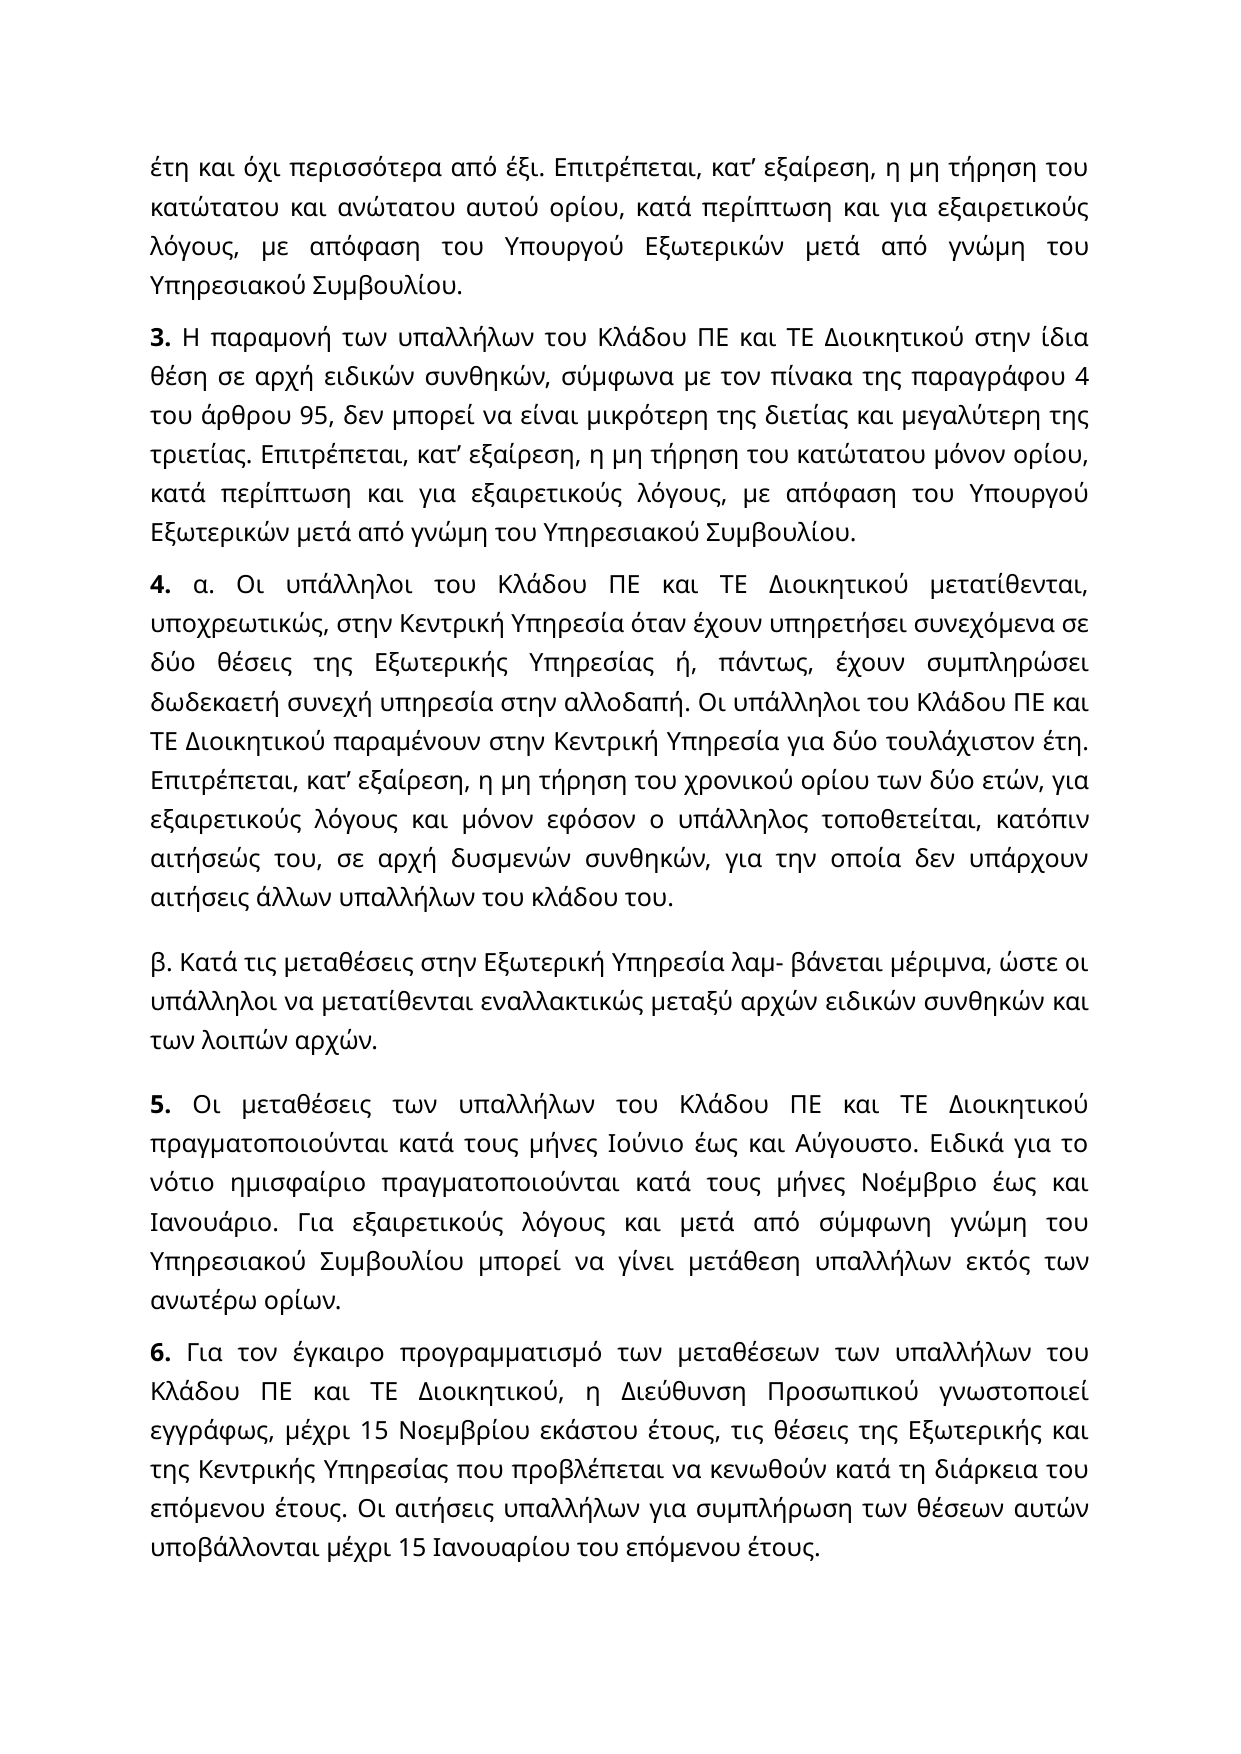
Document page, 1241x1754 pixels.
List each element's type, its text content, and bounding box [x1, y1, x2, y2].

text 5. Οι μεταθέσεις των υπαλλήλων του Κλάδου ΠΕ και ΤΕ Διοικητικού πραγματοποιούνται κατά τους μήνες Ιούνιο έως και Αύγουστο. Ειδικά για το νότιο ημισφαίριο πραγματοποιούνται κατά τους μήνες Νοέμβριο έως και Ιανουάριο. Για εξαιρετικούς λόγους και μετά από σύμφωνη γνώμη του Υπηρεσιακού Συμβουλίου μπορεί να γίνει μετάθεση υπαλλήλων εκτός των ανωτέρω ορίων. [150, 1087, 1090, 1317]
text 3. Η παραμονή των υπαλλήλων του Κλάδου ΠΕ και ΤΕ Διοικητικού στην ίδια θέση σε αρχή ειδικών συνθηκών, σύμφωνα με τον πίνακα της παραγράφου 4 του άρθρου 95, δεν μπορεί να είναι μικρότερη της διετίας και μεγαλύτερη της τριετίας. Επιτρέπεται, κατ’ εξαίρεση, η μη τήρηση του κατώτατου μόνον ορίου, κατά περίπτωση και για εξαιρετικούς λόγους, με απόφαση του Υπουργού Εξωτερικών μετά από γνώμη του Υπηρεσιακού Συμβουλίου. [150, 319, 1090, 549]
text 6. Για τον έγκαιρο προγραμματισμό των μεταθέσεων των υπαλλήλων του Κλάδου ΠΕ και ΤΕ Διοικητικού, η Διεύθυνση Προσωπικού γνωστοποιεί εγγράφως, μέχρι 15 Νοεμβρίου εκάστου έτους, τις θέσεις της Εξωτερικής και της Κεντρικής Υπηρεσίας που προβλέπεται να κενωθούν κατά τη διάρκεια του επόμενου έτους. Οι αιτήσεις υπαλλήλων για συμπλήρωση των θέσεων αυτών υποβάλλονται μέχρι 15 Ιανουαρίου του επόμενου έτους. [150, 1334, 1090, 1564]
text 4. α. Οι υπάλληλοι του Κλάδου ΠΕ και ΤΕ Διοικητικού μετατίθενται, υποχρεωτικώς, στην Κεντρική Υπηρεσία όταν έχουν υπηρετήσει συνεχόμενα σε δύο θέσεις της Εξωτερικής Υπηρεσίας ή, πάντως, έχουν συμπληρώσει δωδεκαετή συνεχή υπηρεσία στην αλλοδαπή. Οι υπάλληλοι του Κλάδου ΠΕ και ΤΕ Διοικητικού παραμένουν στην Κεντρική Υπηρεσία για δύο τουλάχιστον έτη. Επιτρέπεται, κατ’ εξαίρεση, η μη τήρηση του χρονικού ορίου των δύο ετών, για εξαιρετικούς λόγους και μόνον εφόσον ο υπάλληλος τοποθετείται, κατόπιν αιτήσεώς του, σε αρχή δυσμενών συνθηκών, για την οποία δεν υπάρχουν αιτήσεις άλλων υπαλλήλων του κλάδου του. [150, 567, 1090, 914]
text β. Κατά τις μεταθέσεις στην Εξωτερική Υπηρεσία λαμ- βάνεται μέριμνα, ώστε οι υπάλληλοι να μετατίθενται εναλλακτικώς μεταξύ αρχών ειδικών συνθηκών και των λοιπών αρχών. [150, 944, 1090, 1057]
text έτη και όχι περισσότερα από έξι. Επιτρέπεται, κατ’ εξαίρεση, η μη τήρηση του κατώτατου και ανώτατου αυτού ορίου, κατά περίπτωση και για εξαιρετικούς λόγους, με απόφαση του Υπουργού Εξωτερικών μετά από γνώμη του Υπηρεσιακού Συμβουλίου. [150, 150, 1090, 302]
